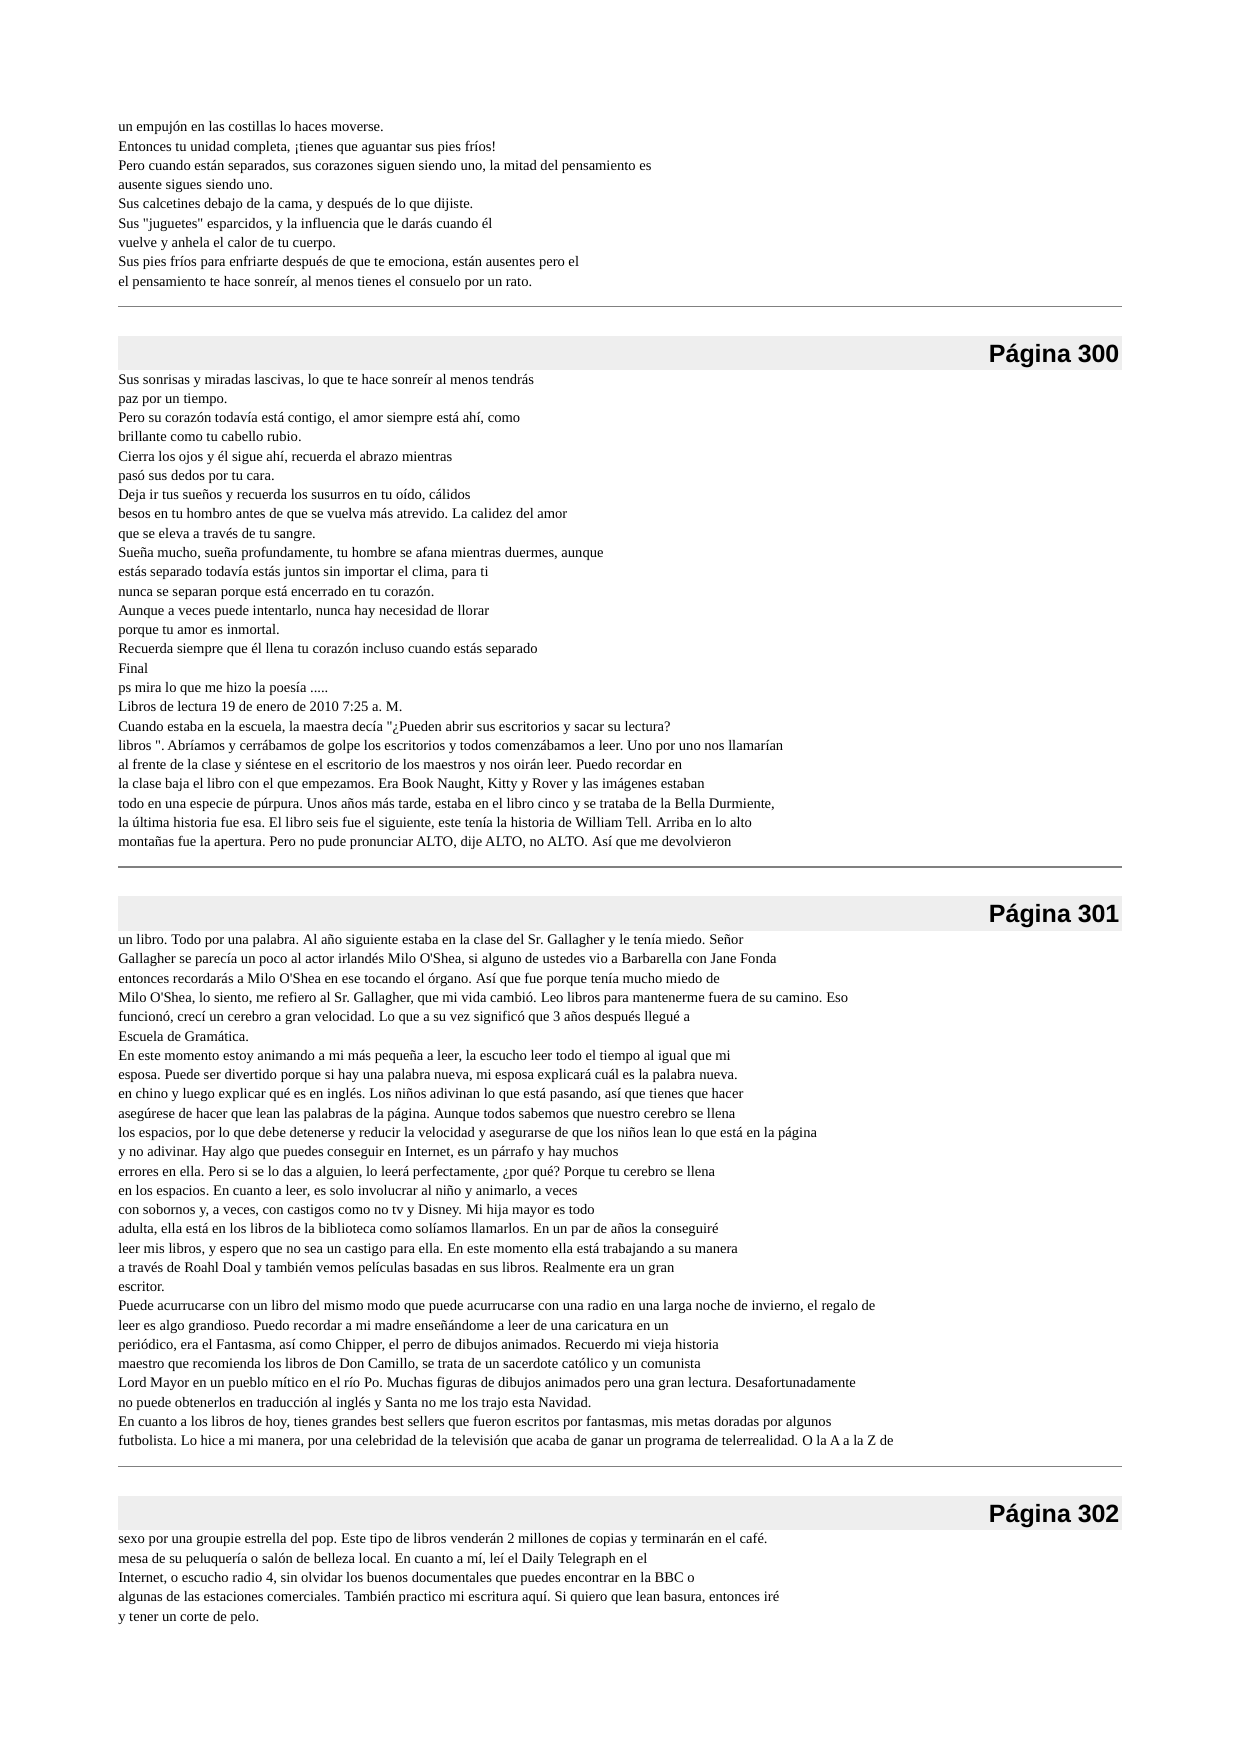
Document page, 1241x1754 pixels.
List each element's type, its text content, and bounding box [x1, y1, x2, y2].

text Sus "juguetes" esparcidos, y la influencia que le darás cuando él [118, 214, 1122, 231]
text Sus pies fríos para enfriarte después de que te emociona, están ausentes pero el [118, 253, 1122, 270]
text pasó sus dedos por tu cara. [118, 467, 1122, 483]
text y no adivinar. Hay algo que puedes conseguir en Internet, es un párrafo y hay muchos [118, 1143, 1122, 1160]
text ausente sigues siendo uno. [118, 176, 1122, 193]
table_header Página 302 [118, 1496, 1122, 1530]
text Cuando estaba en la escuela, la maestra decía "¿Pueden abrir sus escritorios y sacar su lectura? [118, 717, 1122, 734]
text Pero cuando están separados, sus corazones siguen siendo uno, la mitad del pensamiento es [118, 157, 1122, 173]
text mesa de su peluquería o salón de belleza local. En cuanto a mí, leí el Daily Telegraph en el [118, 1549, 1122, 1566]
text escritor. [118, 1278, 1122, 1295]
text nunca se separan porque está encerrado en tu corazón. [118, 582, 1122, 599]
text Deja ir tus sueños y recuerda los susurros en tu oído, cálidos [118, 486, 1122, 503]
text algunas de las estaciones comerciales. También practico mi escritura aquí. Si quiero que lean basura, entonces iré [118, 1588, 1122, 1605]
text al frente de la clase y siéntese en el escritorio de los maestros y nos oirán leer. Puedo recordar en [118, 756, 1122, 773]
text Final [118, 659, 1122, 676]
text esposa. Puede ser divertido porque si hay una palabra nueva, mi esposa explicará cuál es la palabra nueva. [118, 1066, 1122, 1083]
text leer mis libros, y espero que no sea un castigo para ella. En este momento ella está trabajando a su manera [118, 1239, 1122, 1256]
text un libro. Todo por una palabra. Al año siguiente estaba en la clase del Sr. Gallagher y le tenía miedo. Señor [118, 931, 1122, 948]
text Gallagher se parecía un poco al actor irlandés Milo O'Shea, si alguno de ustedes vio a Barbarella con Jane Fonda [118, 950, 1122, 967]
table_header Página 301 [118, 896, 1122, 931]
text un empujón en las costillas lo haces moverse. [118, 118, 1122, 135]
text Escuela de Gramática. [118, 1027, 1122, 1044]
text y tener un corte de pelo. [118, 1607, 1122, 1624]
text todo en una especie de púrpura. Unos años más tarde, estaba en el libro cinco y se trataba de la Bella Durmiente, [118, 794, 1122, 811]
text Cierra los ojos y él sigue ahí, recuerda el abrazo mientras [118, 447, 1122, 464]
text Aunque a veces puede intentarlo, nunca hay necesidad de llorar [118, 602, 1122, 618]
text Recuerda siempre que él llena tu corazón incluso cuando estás separado [118, 640, 1122, 657]
text porque tu amor es inmortal. [118, 621, 1122, 638]
text brillante como tu cabello rubio. [118, 428, 1122, 445]
text libros ". Abríamos y cerrábamos de golpe los escritorios y todos comenzábamos a leer. Uno por uno nos llamarían [118, 737, 1122, 753]
text Sus sonrisas y miradas lascivas, lo que te hace sonreír al menos tendrás [118, 370, 1122, 387]
text maestro que recomienda los libros de Don Camillo, se trata de un sacerdote católico y un comunista [118, 1355, 1122, 1372]
text Libros de lectura 19 de enero de 2010 7:25 a. M. [118, 698, 1122, 715]
text Pero su corazón todavía está contigo, el amor siempre está ahí, como [118, 409, 1122, 426]
text que se eleva a través de tu sangre. [118, 524, 1122, 541]
text ps mira lo que me hizo la poesía ..... [118, 679, 1122, 696]
text el pensamiento te hace sonreír, al menos tienes el consuelo por un rato. [118, 272, 1122, 289]
text adulta, ella está en los libros de la biblioteca como solíamos llamarlos. En un par de años la conseguiré [118, 1220, 1122, 1237]
text leer es algo grandioso. Puedo recordar a mi madre enseñándome a leer de una caricatura en un [118, 1316, 1122, 1333]
text Lord Mayor en un pueblo mítico en el río Po. Muchas figuras de dibujos animados pero una gran lectura. Desafortunadamente [118, 1374, 1122, 1391]
table_header Página 300 [118, 336, 1122, 370]
text los espacios, por lo que debe detenerse y reducir la velocidad y asegurarse de que los niños lean lo que está en la página [118, 1124, 1122, 1141]
text estás separado todavía estás juntos sin importar el clima, para ti [118, 563, 1122, 580]
text en chino y luego explicar qué es en inglés. Los niños adivinan lo que está pasando, así que tienes que hacer [118, 1085, 1122, 1102]
text asegúrese de hacer que lean las palabras de la página. Aunque todos sabemos que nuestro cerebro se llena [118, 1104, 1122, 1121]
text besos en tu hombro antes de que se vuelva más atrevido. La calidez del amor [118, 505, 1122, 522]
text sexo por una groupie estrella del pop. Este tipo de libros venderán 2 millones de copias y terminarán en el café. [118, 1530, 1122, 1547]
text futbolista. Lo hice a mi manera, por una celebridad de la televisión que acaba de ganar un programa de telerrealidad. O la A a la Z de [118, 1432, 1122, 1449]
text Entonces tu unidad completa, ¡tienes que aguantar sus pies fríos! [118, 137, 1122, 154]
text a través de Roahl Doal y también vemos películas basadas en sus libros. Realmente era un gran [118, 1259, 1122, 1275]
text entonces recordarás a Milo O'Shea en ese tocando el órgano. Así que fue porque tenía mucho miedo de [118, 969, 1122, 986]
text errores en ella. Pero si se lo das a alguien, lo leerá perfectamente, ¿por qué? Porque tu cerebro se llena [118, 1162, 1122, 1179]
text funcionó, crecí un cerebro a gran velocidad. Lo que a su vez significó que 3 años después llegué a [118, 1008, 1122, 1025]
text Sus calcetines debajo de la cama, y ​​después de lo que dijiste. [118, 195, 1122, 212]
text la clase baja el libro con el que empezamos. Era Book Naught, Kitty y Rover y las imágenes estaban [118, 775, 1122, 792]
text Sueña mucho, sueña profundamente, tu hombre se afana mientras duermes, aunque [118, 544, 1122, 561]
text no puede obtenerlos en traducción al inglés y Santa no me los trajo esta Navidad. [118, 1393, 1122, 1410]
text en los espacios. En cuanto a leer, es solo involucrar al niño y animarlo, a veces [118, 1182, 1122, 1198]
text periódico, era el Fantasma, así como Chipper, el perro de dibujos animados. Recuerdo mi vieja historia [118, 1336, 1122, 1352]
text vuelve y anhela el calor de tu cuerpo. [118, 234, 1122, 251]
text Puede acurrucarse con un libro del mismo modo que puede acurrucarse con una radio en una larga noche de invierno, el regalo de [118, 1297, 1122, 1314]
text Internet, o escucho radio 4, sin olvidar los buenos documentales que puedes encontrar en la BBC o [118, 1569, 1122, 1586]
text montañas fue la apertura. Pero no pude pronunciar ALTO, dije ALTO, no ALTO. Así que me devolvieron [118, 833, 1122, 850]
text En este momento estoy animando a mi más pequeña a leer, la escucho leer todo el tiempo al igual que mi [118, 1047, 1122, 1063]
text la última historia fue esa. El libro seis fue el siguiente, este tenía la historia de William Tell. Arriba en lo alto [118, 814, 1122, 830]
text En cuanto a los libros de hoy, tienes grandes best sellers que fueron escritos por fantasmas, mis metas doradas por algunos [118, 1413, 1122, 1429]
text paz por un tiempo. [118, 390, 1122, 406]
text con sobornos y, a veces, con castigos como no tv y Disney. Mi hija mayor es todo [118, 1201, 1122, 1218]
text Milo O'Shea, lo siento, me refiero al Sr. Gallagher, que mi vida cambió. Leo libros para mantenerme fuera de su camino. Eso [118, 989, 1122, 1006]
